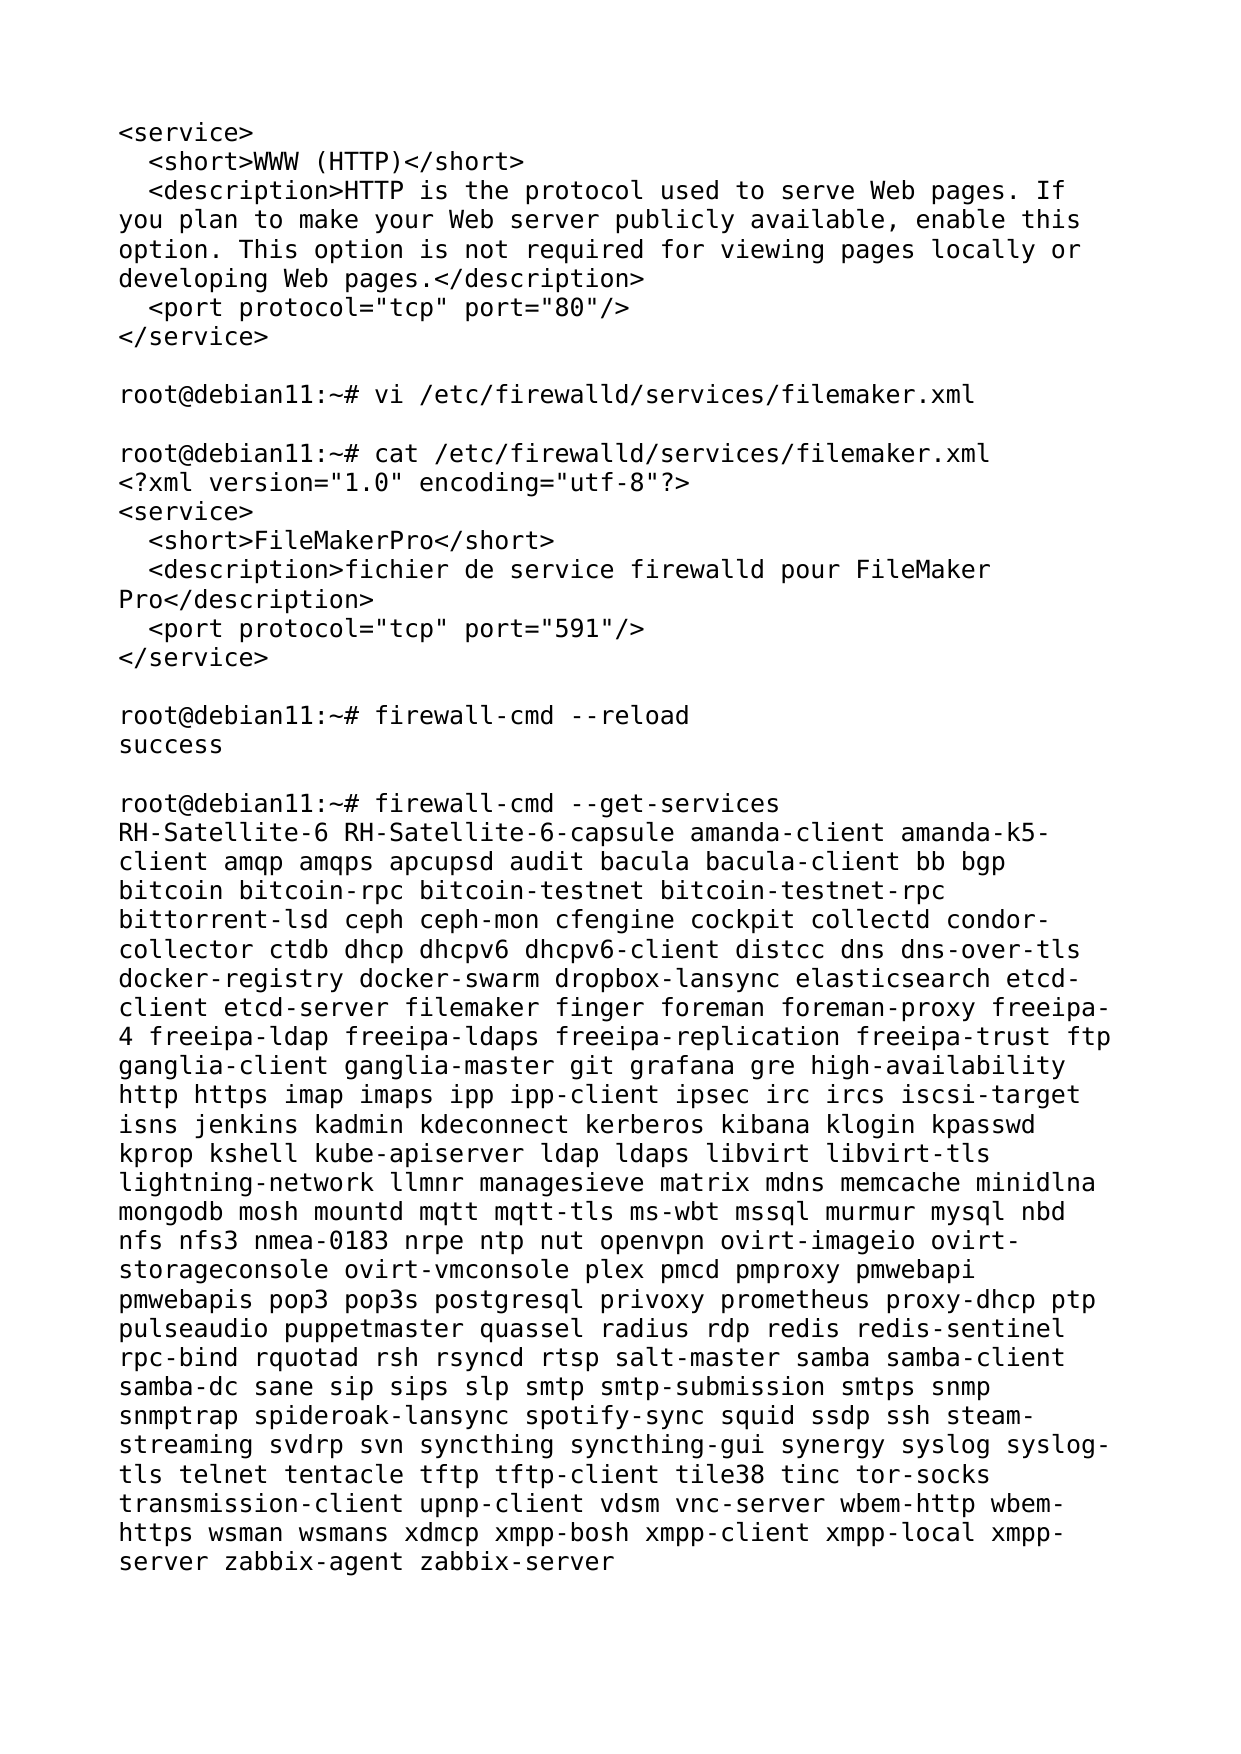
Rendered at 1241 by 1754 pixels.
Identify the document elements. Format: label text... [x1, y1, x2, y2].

text <service> <short>WWW (HTTP)</short> <description>HTTP is the protocol used to serve Web pages. If you plan to make your Web server publicly available, enable this option. This option is not required for viewing pages locally or developing Web pages.</description> <port protocol="tcp" port="80"/> </service> root@debian11:~# vi /etc/firewalld/services/filemaker.xml root@debian11:~# cat /etc/firewalld/services/filemaker.xml <?xml version="1.0" encoding="utf-8"?> <service> <short>FileMakerPro</short> <description>fichier de service firewalld pour FileMaker Pro</description> <port protocol="tcp" port="591"/> </service> root@debian11:~# firewall-cmd --reload success root@debian11:~# firewall-cmd --get-services RH-Satellite-6 RH-Satellite-6-capsule amanda-client amanda-k5-client amqp amqps apcupsd audit bacula bacula-client bb bgp bitcoin bitcoin-rpc bitcoin-testnet bitcoin-testnet-rpc bittorrent-lsd ceph ceph-mon cfengine cockpit collectd condor-collector ctdb dhcp dhcpv6 dhcpv6-client distcc dns dns-over-tls docker-registry docker-swarm dropbox-lansync elasticsearch etcd-client etcd-server filemaker finger foreman foreman-proxy freeipa-4 freeipa-ldap freeipa-ldaps freeipa-replication freeipa-trust ftp ganglia-client ganglia-master git grafana gre high-availability http https imap imaps ipp ipp-client ipsec irc ircs iscsi-target isns jenkins kadmin kdeconnect kerberos kibana klogin kpasswd kprop kshell kube-apiserver ldap ldaps libvirt libvirt-tls lightning-network llmnr managesieve matrix mdns memcache minidlna mongodb mosh mountd mqtt mqtt-tls ms-wbt mssql murmur mysql nbd nfs nfs3 nmea-0183 nrpe ntp nut openvpn ovirt-imageio ovirt-storageconsole ovirt-vmconsole plex pmcd pmproxy pmwebapi pmwebapis pop3 pop3s postgresql privoxy prometheus proxy-dhcp ptp pulseaudio puppetmaster quassel radius rdp redis redis-sentinel rpc-bind rquotad rsh rsyncd rtsp salt-master samba samba-client samba-dc sane sip sips slp smtp smtp-submission smtps snmp snmptrap spideroak-lansync spotify-sync squid ssdp ssh steam-streaming svdrp svn syncthing syncthing-gui synergy syslog syslog-tls telnet tentacle tftp tftp-client tile38 tinc tor-socks transmission-client upnp-client vdsm vnc-server wbem-http wbem-https wsman wsmans xdmcp xmpp-bosh xmpp-client xmpp-local xmpp-server zabbix-agent zabbix-server [118, 118, 1122, 1576]
